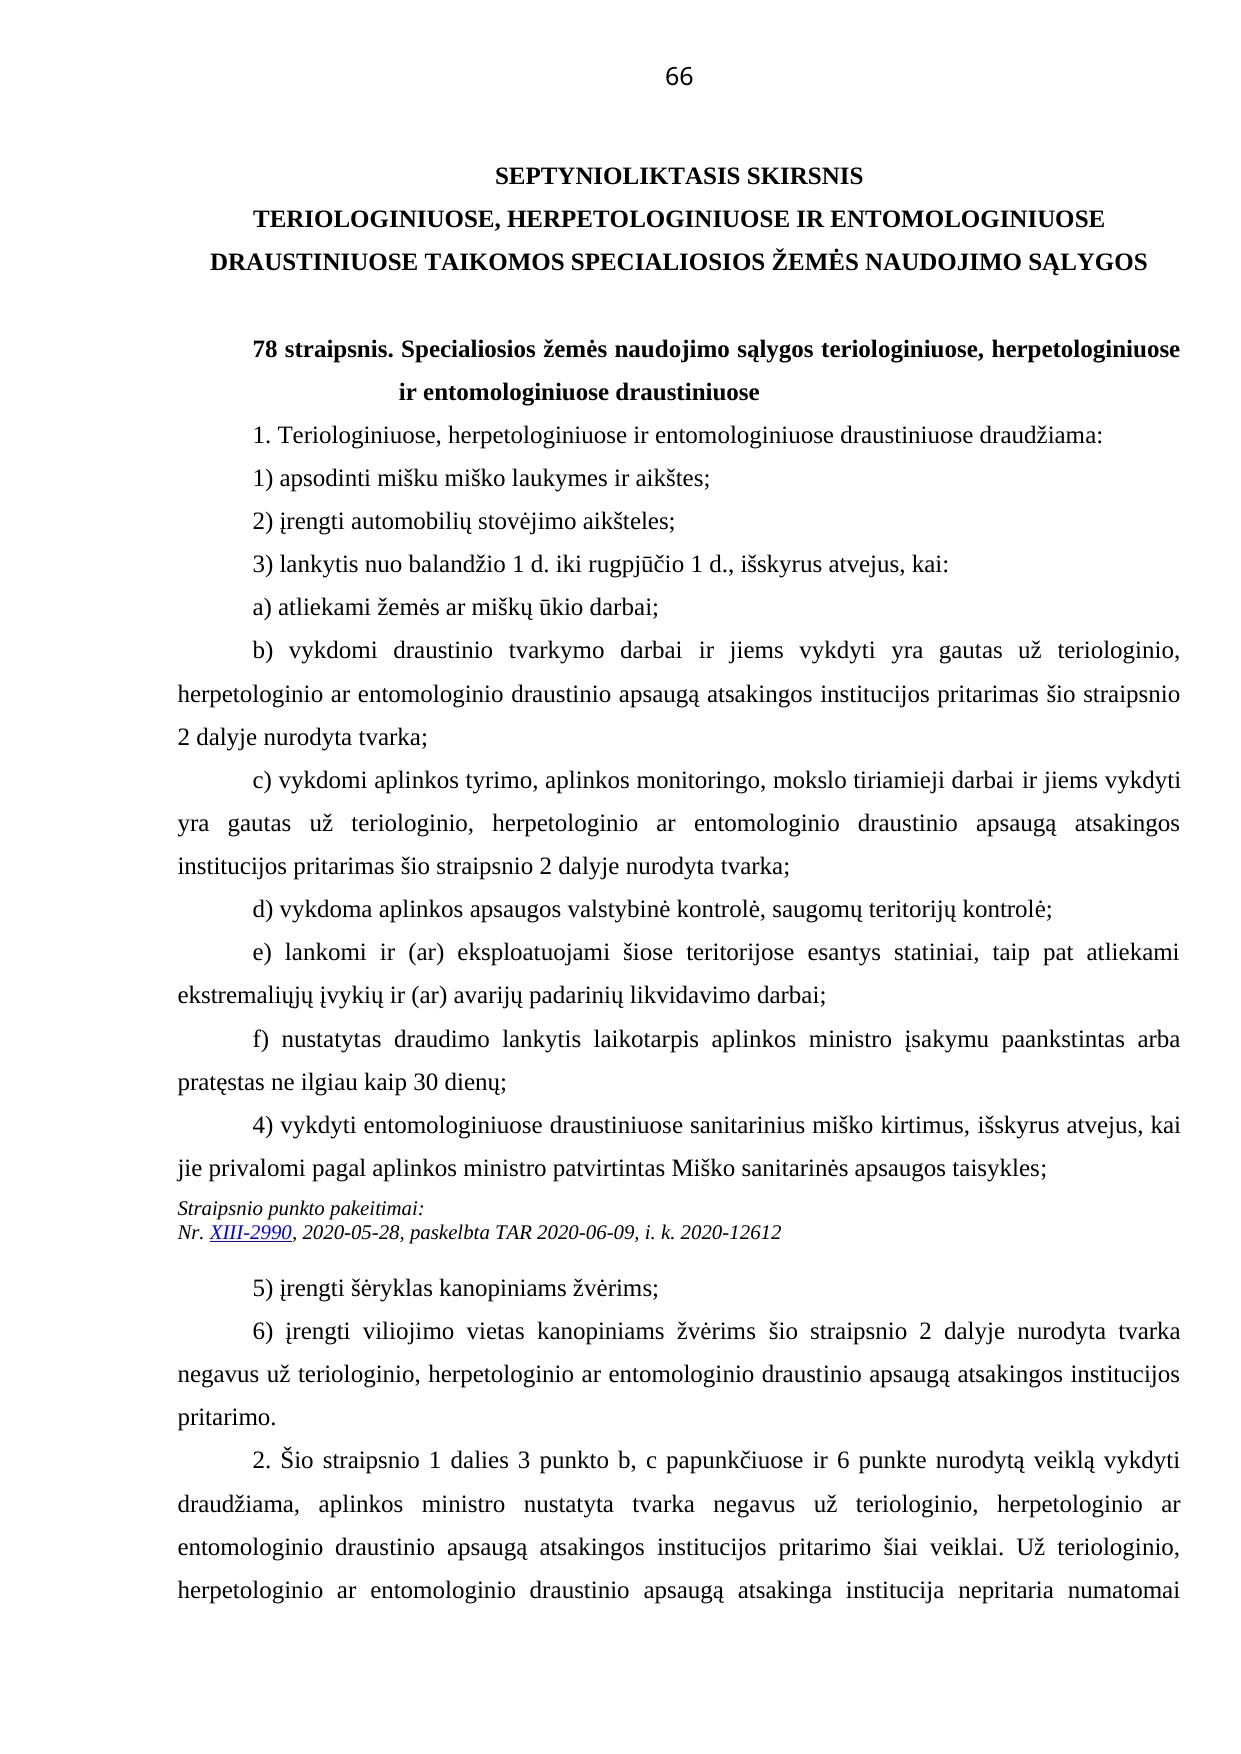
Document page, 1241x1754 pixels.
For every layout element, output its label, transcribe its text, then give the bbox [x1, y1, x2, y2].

text a) atliekami žemės ar miškų ūkio darbai; [177, 592, 1181, 621]
text 3) lankytis nuo balandžio 1 d. iki rugpjūčio 1 d., išskyrus atvejus, kai: [177, 549, 1181, 578]
text Nr. XIII-2990, 2020-05-28, paskelbta TAR 2020-06-09, i. k. 2020-12612 [177, 1220, 1181, 1244]
text Straipsnio punkto pakeitimai: [177, 1196, 1181, 1220]
text 6) įrengti viliojimo vietas kanopiniams žvėrims šio straipsnio 2 dalyje nurodyta tvarka negavus už teriologinio, herpetologinio ar entomologinio draustinio apsaugą atsakingos institucijos pritarimo. [177, 1316, 1181, 1431]
text f) nustatytas draudimo lankytis laikotarpis aplinkos ministro įsakymu paankstintas arba pratęstas ne ilgiau kaip 30 dienų; [177, 1024, 1181, 1096]
text e) lankomi ir (ar) eksploatuojami šiose teritorijose esantys statiniai, taip pat atliekami ekstremaliųjų įvykių ir (ar) avarijų padarinių likvidavimo darbai; [177, 937, 1181, 1009]
text d) vykdoma aplinkos apsaugos valstybinė kontrolė, saugomų teritorijų kontrolė; [177, 894, 1181, 923]
text SEPTYNIOLIKTASIS SKIRSNIS [177, 161, 1181, 190]
text 2. Šio straipsnio 1 dalies 3 punkto b, c papunkčiuose ir 6 punkte nurodytą veiklą vykdyti draudžiama, aplinkos ministro nustatyta tvarka negavus už teriologinio, herpetologinio ar entomologinio draustinio apsaugą atsakingos institucijos pritarimo šiai veiklai. Už teriologinio, herpetologinio ar entomologinio draustinio apsaugą atsakinga institucija nepritaria numatomai [177, 1446, 1181, 1604]
text 4) vykdyti entomologiniuose draustiniuose sanitarinius miško kirtimus, išskyrus atvejus, kai jie privalomi pagal aplinkos ministro patvirtintas Miško sanitarinės apsaugos taisykles; [177, 1110, 1181, 1182]
text 1) apsodinti mišku miško laukymes ir aikštes; [177, 463, 1181, 492]
text 78 straipsnis. Specialiosios žemės naudojimo sąlygos teriologiniuose, herpetologiniuose ir entomologiniuose draustiniuose [252, 334, 1181, 406]
text 5) įrengti šėryklas kanopiniams žvėrims; [177, 1273, 1181, 1302]
text TERIOLOGINIUOSE, HERPETOLOGINIUOSE IR ENTOMOLOGINIUOSE DRAUSTINIUOSE TAIKOMOS SPECIALIOSIOS ŽEMĖS NAUDOJIMO SĄLYGOS [177, 204, 1181, 276]
text c) vykdomi aplinkos tyrimo, aplinkos monitoringo, mokslo tiriamieji darbai ir jiems vykdyti yra gautas už teriologinio, herpetologinio ar entomologinio draustinio apsaugą atsakingos institucijos pritarimas šio straipsnio 2 dalyje nurodyta tvarka; [177, 765, 1181, 880]
text 1. Teriologiniuose, herpetologiniuose ir entomologiniuose draustiniuose draudžiama: [177, 420, 1181, 449]
text 2) įrengti automobilių stovėjimo aikšteles; [177, 506, 1181, 535]
text b) vykdomi draustinio tvarkymo darbai ir jiems vykdyti yra gautas už teriologinio, herpetologinio ar entomologinio draustinio apsaugą atsakingos institucijos pritarimas šio straipsnio 2 dalyje nurodyta tvarka; [177, 636, 1181, 751]
